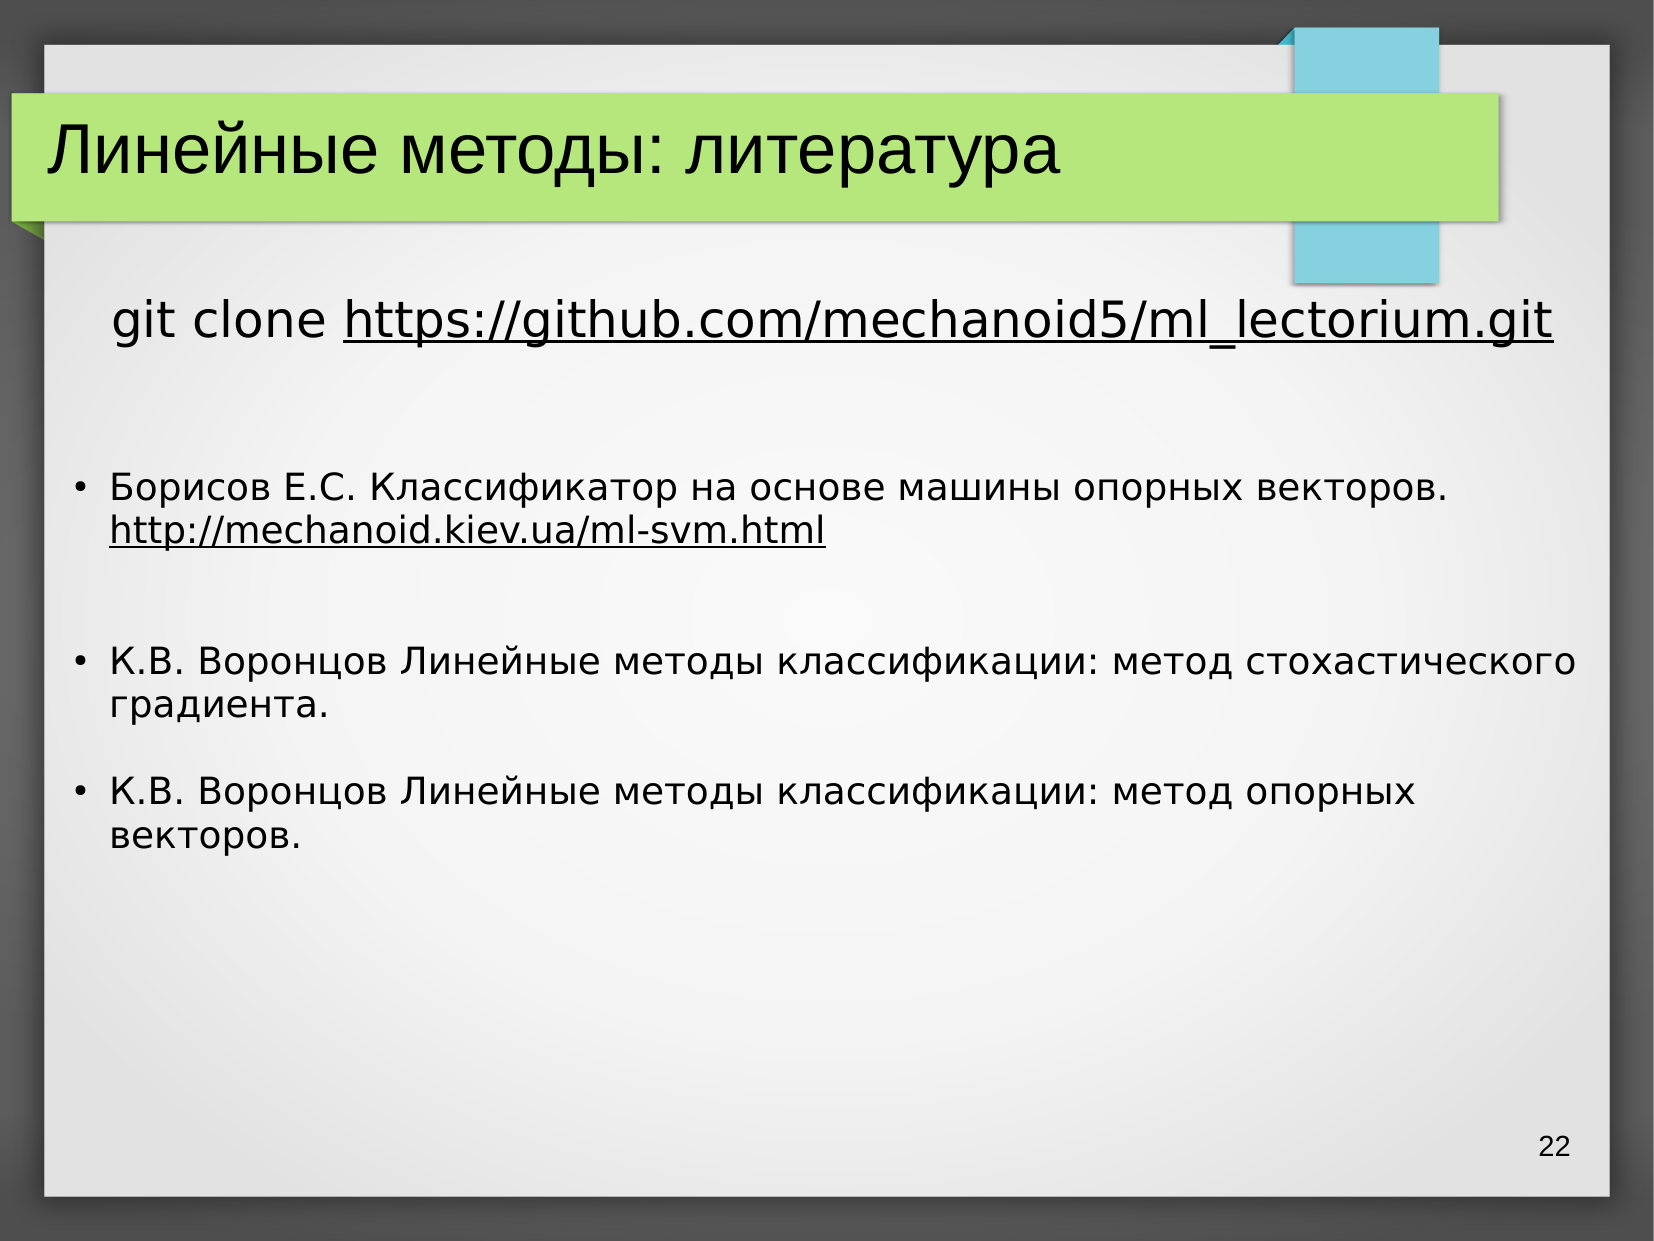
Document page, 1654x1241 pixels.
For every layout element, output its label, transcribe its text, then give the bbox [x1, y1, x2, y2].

title Линейные методы: литература [47, 109, 1501, 190]
text_box git clone https://github.com/mechanoid5/ml_lectorium.git Борисов Е.С. Классификатор на основе машины опорных векторов. http://mechanoid.kiev.ua/ml-svm.html К.В. Воронцов Линейные методы классификации: метод стохастического градиента. К.В. Воронцов Линейные методы классификации: метод опорных векторов. [59, 283, 1607, 1134]
picture [0, 0, 1654, 1241]
